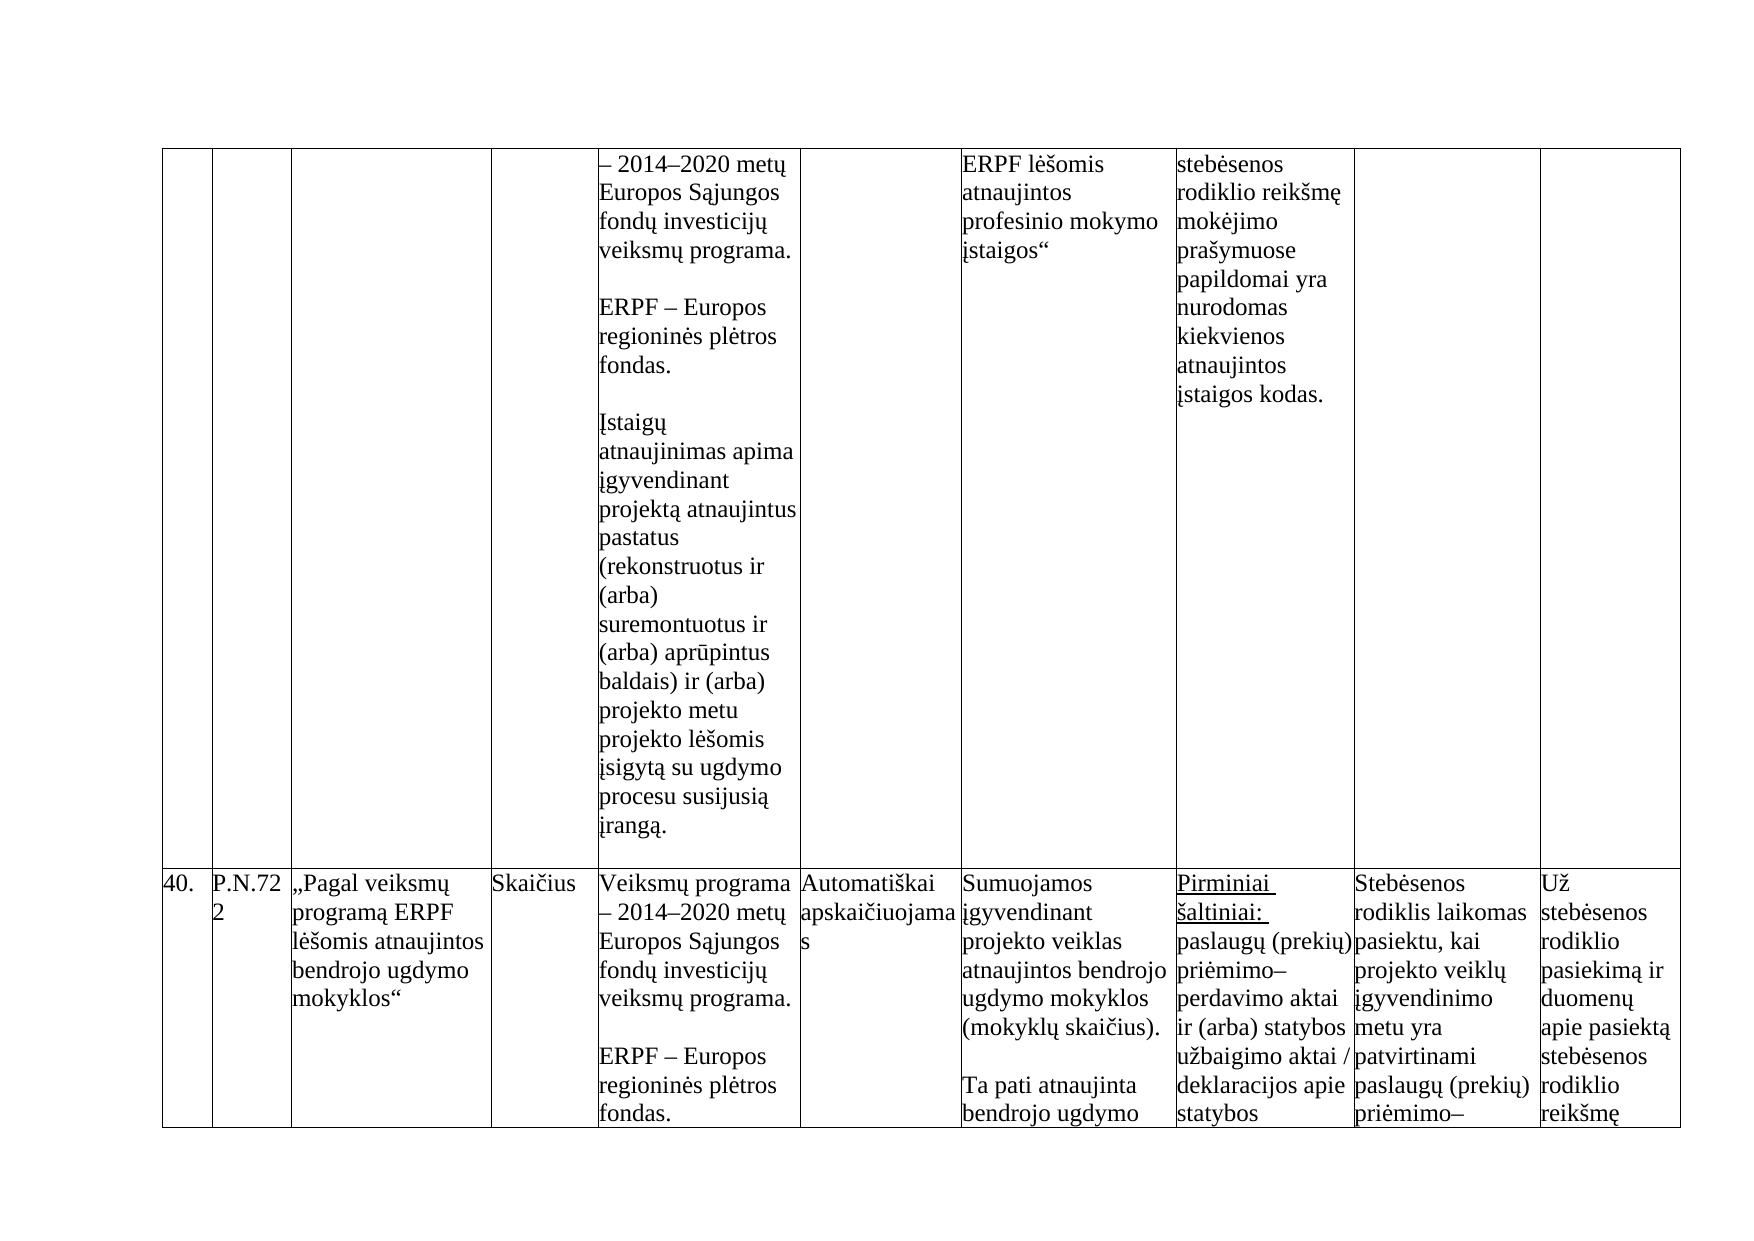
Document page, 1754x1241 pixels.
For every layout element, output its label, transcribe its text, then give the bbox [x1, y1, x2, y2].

table_cell Automatiškai apskaičiuojamas [801, 869, 961, 1127]
table_cell [163, 149, 212, 867]
table_cell [1355, 149, 1540, 867]
table_cell [213, 149, 291, 867]
table_cell P.N.722 [213, 869, 291, 1127]
table_cell [1541, 149, 1680, 867]
table_cell [801, 149, 961, 867]
table_cell – 2014–2020 metų Europos Sąjungos fondų investicijų veiksmų programa. ERPF – Europos regioninės plėtros fondas. Įstaigų atnaujinimas apima įgyvendinant projektą atnaujintus pastatus (rekonstruotus ir (arba) suremontuotus ir (arba) aprūpintus baldais) ir (arba) projekto metu projekto lėšomis įsigytą su ugdymo procesu susijusią įrangą. [599, 149, 800, 867]
table_cell stebėsenos rodiklio reikšmę mokėjimo prašymuose papildomai yra nurodomas kiekvienos atnaujintos įstaigos kodas. [1177, 149, 1354, 867]
table_cell ERPF lėšomis atnaujintos profesinio mokymo įstaigos“ [962, 149, 1176, 867]
table_cell Už stebėsenos rodiklio pasiekimą ir duomenų apie pasiektą stebėsenos rodiklio reikšmę [1541, 869, 1680, 1127]
table_cell „Pagal veiksmų programą ERPF lėšomis atnaujintos bendrojo ugdymo mokyklos“ [292, 869, 491, 1127]
table_cell Skaičius [492, 869, 598, 1127]
table_cell Stebėsenos rodiklis laikomas pasiektu, kai projekto veiklų įgyvendinimo metu yra patvirtinami paslaugų (prekių) priėmimo– [1355, 869, 1540, 1127]
table_cell [492, 149, 598, 867]
table_cell Veiksmų programa – 2014–2020 metų Europos Sąjungos fondų investicijų veiksmų programa. ERPF – Europos regioninės plėtros fondas. [599, 869, 800, 1127]
table_cell Sumuojamos įgyvendinant projekto veiklas atnaujintos bendrojo ugdymo mokyklos (mokyklų skaičius). Ta pati atnaujinta bendrojo ugdymo [962, 869, 1176, 1127]
table_cell 40. [163, 869, 212, 1127]
table_cell [292, 149, 491, 867]
table_cell Pirminiai šaltiniai: paslaugų (prekių) priėmimo–perdavimo aktai ir (arba) statybos užbaigimo aktai / deklaracijos apie statybos [1177, 869, 1354, 1127]
